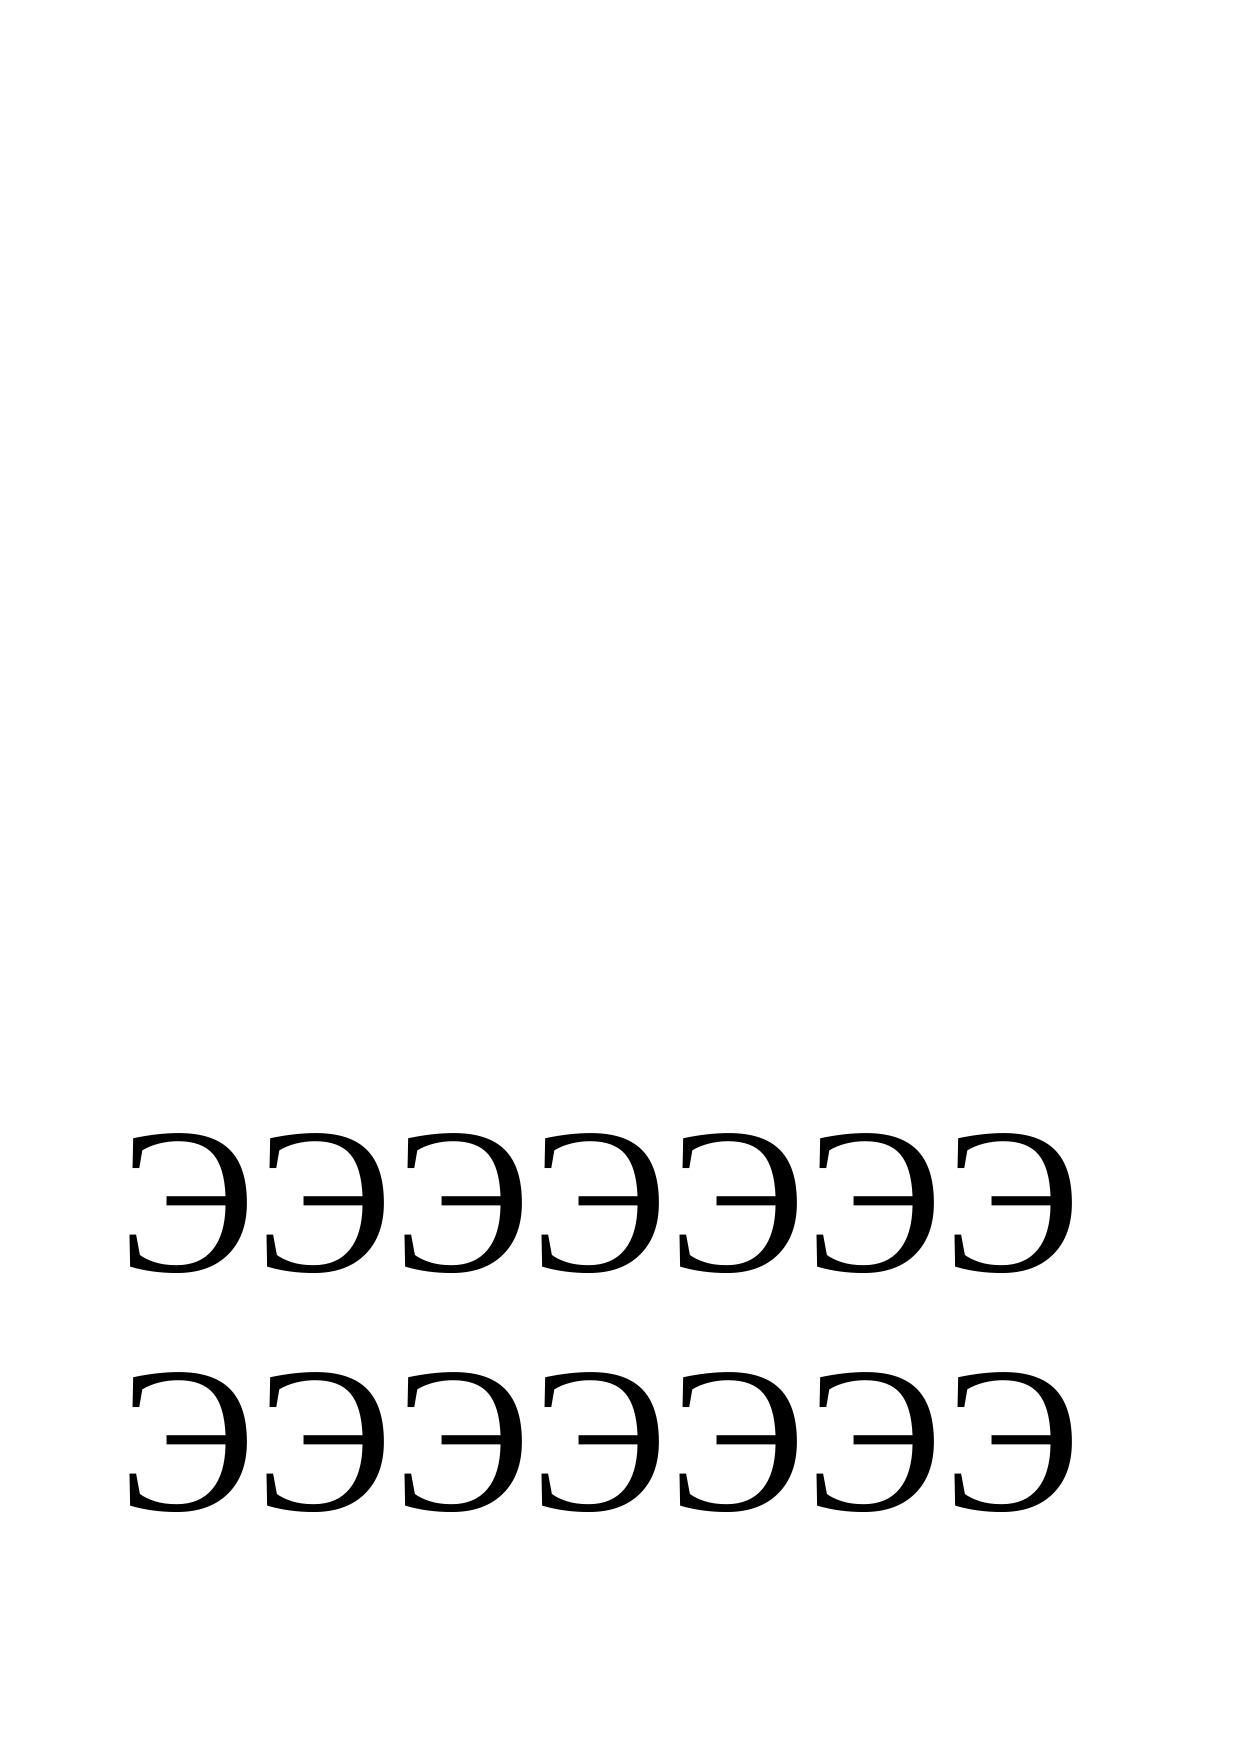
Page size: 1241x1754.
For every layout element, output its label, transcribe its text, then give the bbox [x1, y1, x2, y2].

text ЭЭЭЭЭЭЭЭЭЭЭЭЭЭ [118, 1076, 1122, 1556]
